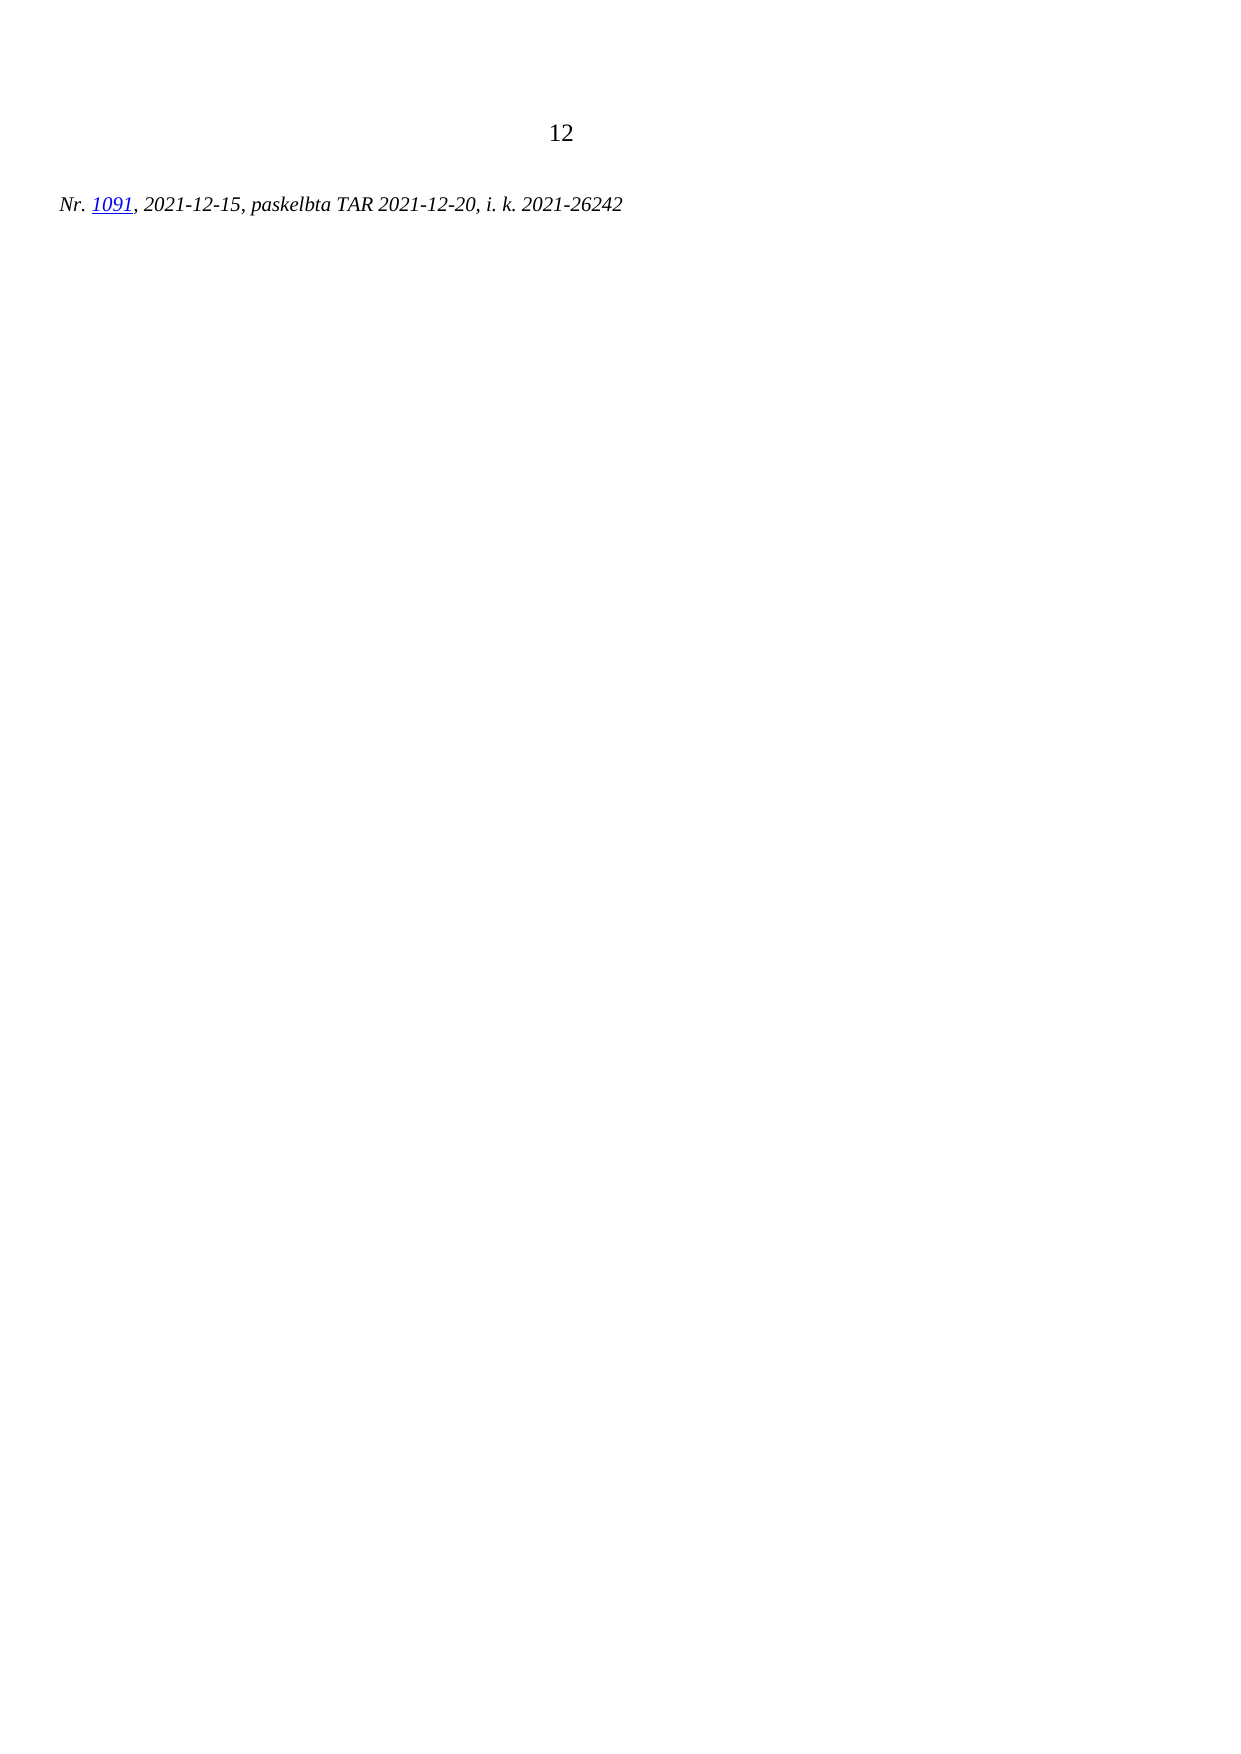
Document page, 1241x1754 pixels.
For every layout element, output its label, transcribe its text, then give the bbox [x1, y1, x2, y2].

text Nr. 1091, 2021-12-15, paskelbta TAR 2021-12-20, i. k. 2021-26242 [59, 192, 1063, 216]
